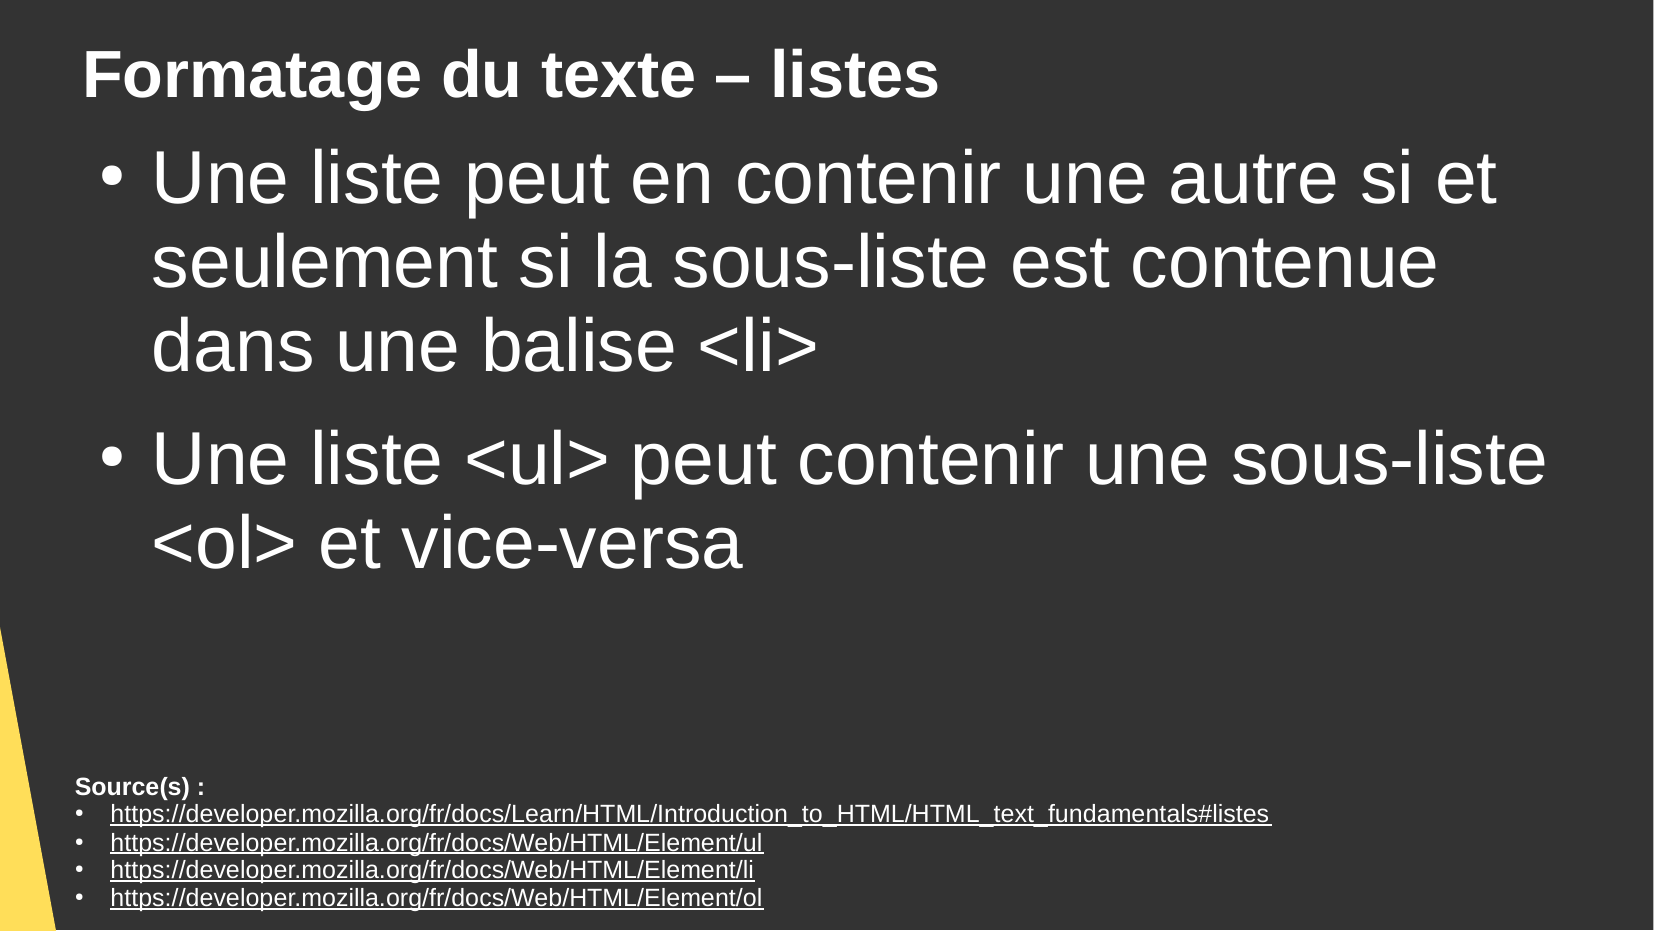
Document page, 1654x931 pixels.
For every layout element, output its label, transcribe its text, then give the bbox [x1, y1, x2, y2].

list Une liste peut en contenir une autre si et seulement si la sous-liste est contenue dans une balise <li> Une liste <ul> peut contenir une sous-liste <ol> et vice-versa [80, 135, 1605, 615]
title Formatage du texte – listes [82, 37, 1571, 114]
text_box [0, 627, 57, 931]
text_box Source(s) : https://developer.mozilla.org/fr/docs/Learn/HTML/Introduction_to_HTML/HTML_text_fundamentals#listes https://developer.mozilla.org/fr/docs/Web/HTML/Element/ul https://developer.mozilla.org/fr/docs/Web/HTML/Element/li https://developer.mozilla.org/fr/docs/Web/HTML/Element/ol [60, 764, 1546, 920]
